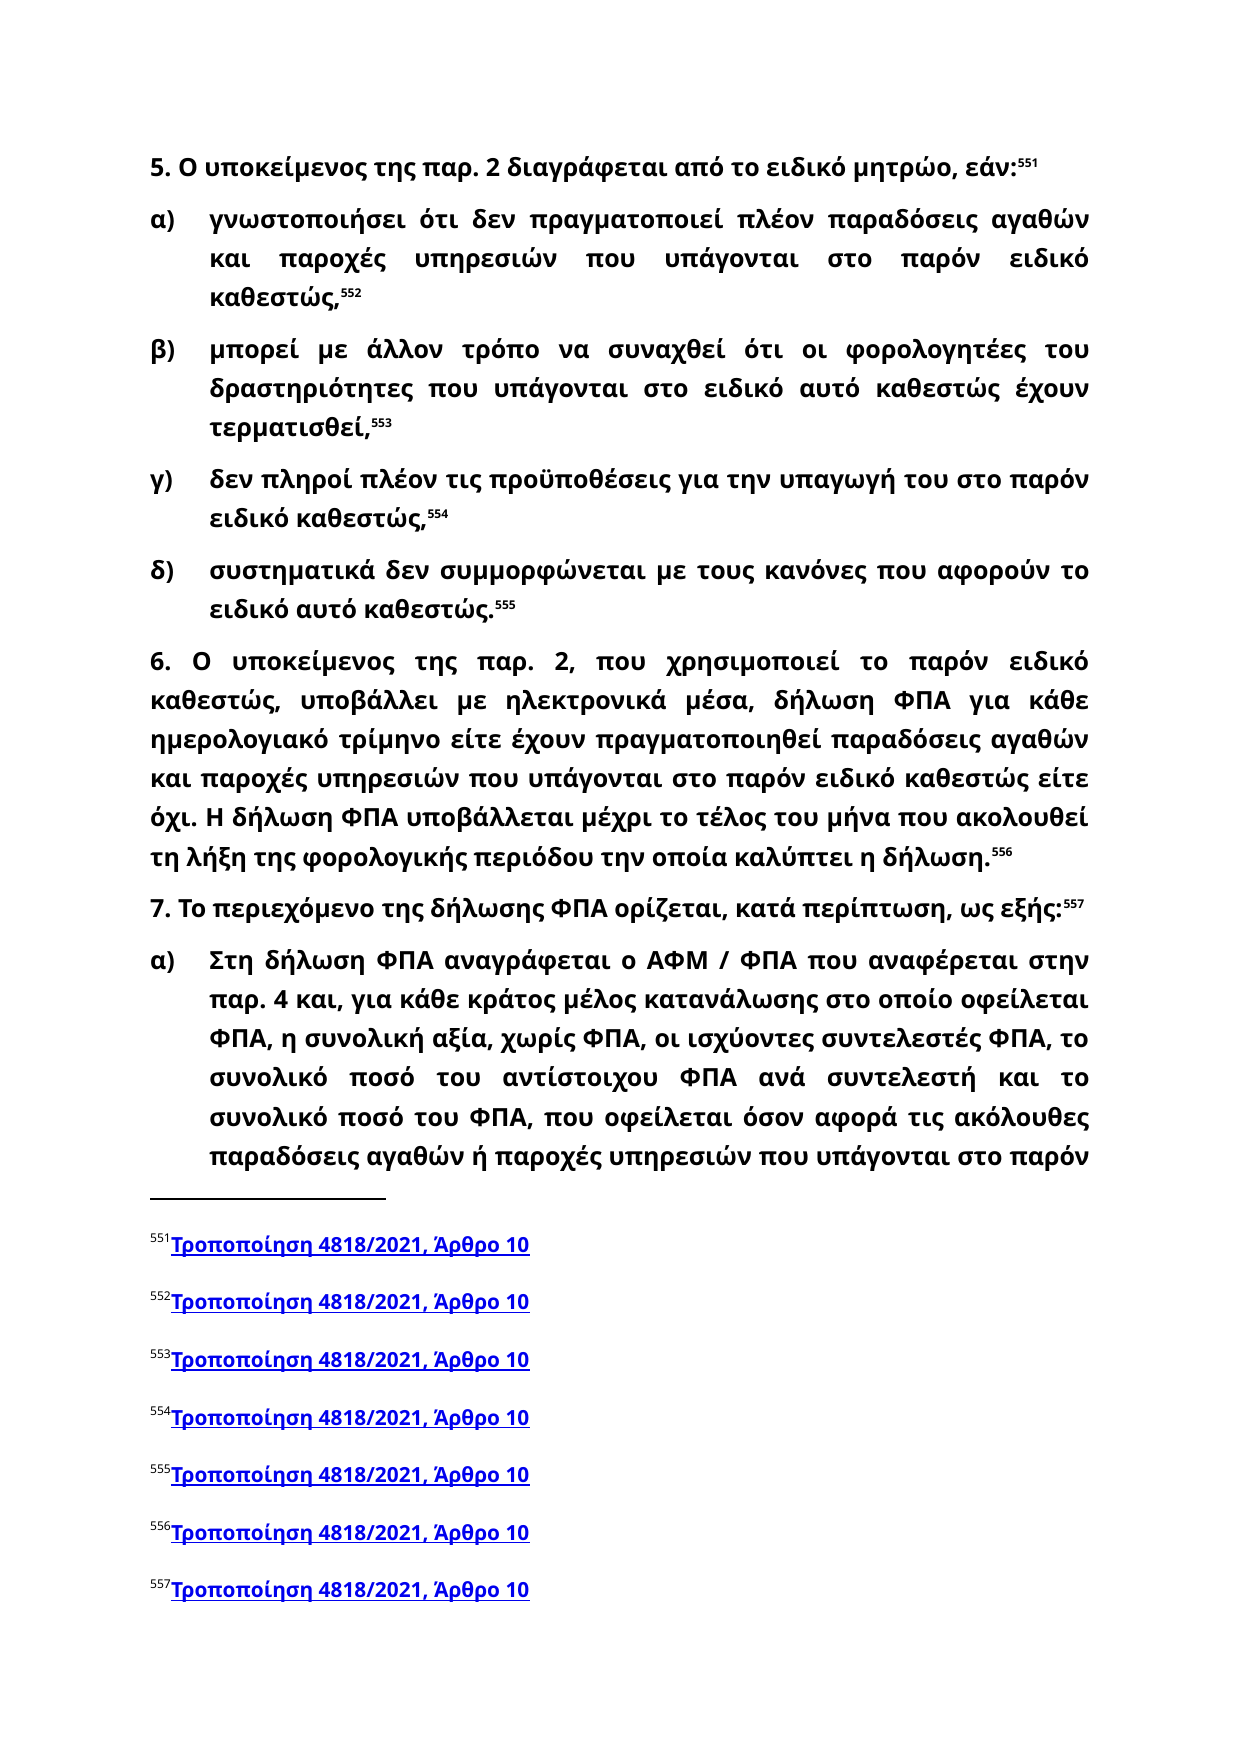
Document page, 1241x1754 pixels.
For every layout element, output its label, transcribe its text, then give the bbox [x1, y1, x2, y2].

list δ) συστηματικά δεν συμμορφώνεται με τους κανόνες που αφορούν το ειδικό αυτό καθεστώς. [150, 552, 1090, 626]
text 6. Ο υποκείμενος της παρ. 2, που χρησιμοποιεί το παρόν ειδικό καθεστώς, υποβάλλει με ηλεκτρονικά μέσα, δήλωση ΦΠΑ για κάθε ημερολογιακό τρίμηνο είτε έχουν πραγματοποιηθεί παραδόσεις αγαθών και παροχές υπηρεσιών που υπάγονται στο παρόν ειδικό καθεστώς είτε όχι. Η δήλωση ΦΠΑ υποβάλλεται μέχρι το τέλος του μήνα που ακολουθεί τη λήξη της φορολογικής περιόδου την οποία καλύπτει η δήλωση. [150, 643, 1090, 873]
text Τροποποίηση 4818/2021, Άρθρο 10 [150, 1345, 1090, 1373]
text Τροποποίηση 4818/2021, Άρθρο 10 [150, 1518, 1090, 1546]
text Τροποποίηση 4818/2021, Άρθρο 10 [150, 1403, 1090, 1431]
text 5. Ο υποκείμενος της παρ. 2 διαγράφεται από το ειδικό μητρώο, εάν: [150, 150, 1090, 184]
list β) μπορεί με άλλον τρόπο να συναχθεί ότι οι φορολογητέες του δραστηριότητες που υπάγονται στο ειδικό αυτό καθεστώς έχουν τερματισθεί, [150, 332, 1090, 444]
text 7. Το περιεχόμενο της δήλωσης ΦΠΑ ορίζεται, κατά περίπτωση, ως εξής: [150, 891, 1090, 925]
list α) Στη δήλωση ΦΠΑ αναγράφεται ο ΑΦΜ / ΦΠΑ που αναφέρεται στην παρ. 4 και, για κάθε κράτος μέλος κατανάλωσης στο οποίο οφείλεται ΦΠΑ, η συνολική αξία, χωρίς ΦΠΑ, οι ισχύοντες συντελεστές ΦΠΑ, το συνολικό ποσό του αντίστοιχου ΦΠΑ ανά συντελεστή και το συνολικό ποσό του ΦΠΑ, που οφείλεται όσον αφορά τις ακόλουθες παραδόσεις αγαθών ή παροχές υπηρεσιών που υπάγονται στο παρόν [150, 942, 1090, 1172]
text Τροποποίηση 4818/2021, Άρθρο 10 [150, 1576, 1090, 1604]
text Τροποποίηση 4818/2021, Άρθρο 10 [150, 1460, 1090, 1489]
text Τροποποίηση 4818/2021, Άρθρο 10 [150, 1230, 1090, 1258]
list γ) δεν πληροί πλέον τις προϋποθέσεις για την υπαγωγή του στο παρόν ειδικό καθεστώς, [150, 462, 1090, 535]
list α) γνωστοποιήσει ότι δεν πραγματοποιεί πλέον παραδόσεις αγαθών και παροχές υπηρεσιών που υπάγονται στο παρόν ειδικό καθεστώς, [150, 202, 1090, 314]
text Τροποποίηση 4818/2021, Άρθρο 10 [150, 1287, 1090, 1316]
